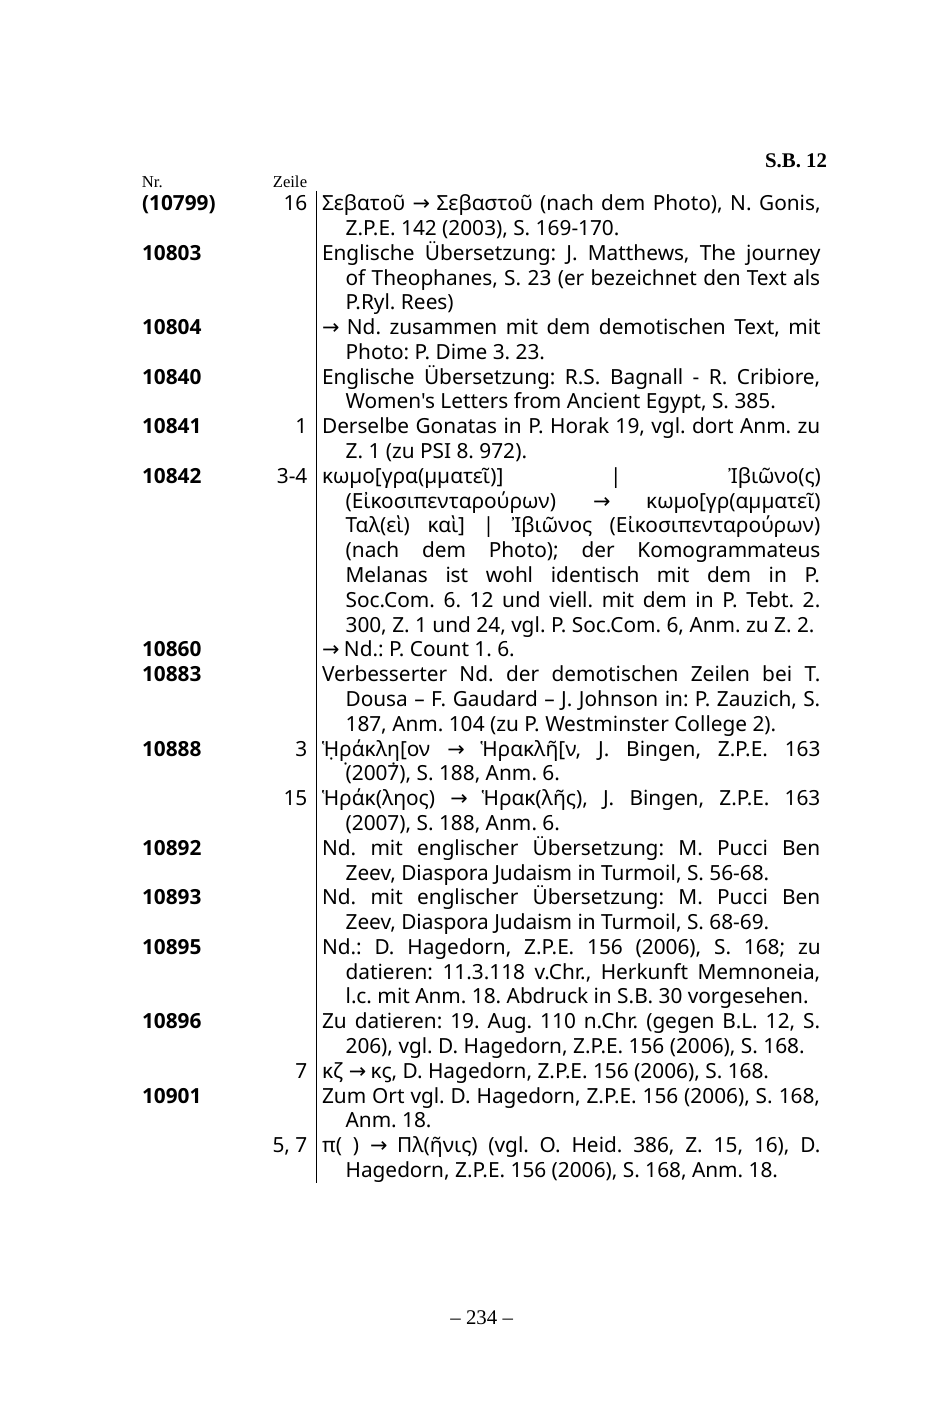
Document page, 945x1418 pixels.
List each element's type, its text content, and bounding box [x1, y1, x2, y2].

table_cell Verbesserter Nd. der demotischen Zeilen bei T. Dousa – F. Gaudard – J. Johnson in: P. Zauzich, S. 187, Anm. 104 (zu P. Westminster College 2). [317, 662, 827, 736]
table_cell 10888 [136, 736, 224, 786]
table_cell Nd.: D. Hagedorn, Z.P.E. 156 (2006), S. 168; zu datieren: 11.3.118 v.Chr., Herkunft Memnoneia, l.c. mit Anm. 18. Abdruck in S.B. 30 vorgesehen. [317, 935, 827, 1009]
table_cell 10803 [136, 240, 316, 315]
table_cell Englische Übersetzung: J. Matthews, The journey of Theophanes, S. 23 (er bezeichnet den Text als P.Ryl. Rees) [317, 240, 827, 315]
table_cell [136, 786, 224, 835]
table_cell Nd. mit englischer Übersetzung: M. Pucci Ben Zeev, Diaspora Judaism in Turmoil, S. 68-69. [317, 885, 827, 934]
table_cell [136, 1059, 224, 1083]
table_cell 16 [224, 191, 316, 240]
table_cell (10799) [136, 191, 224, 240]
table_cell Ἡράκ(ληος) → Ἡρακ(λῆς), J. Bingen, Z.P.E. 163 (2007), S. 188, Anm. 6. [317, 786, 827, 835]
table_cell [136, 1133, 224, 1182]
table_cell 10883 [136, 662, 316, 736]
table_cell π( ) → Πλ(ῆνις) (vgl. O. Heid. 386, Z. 15, 16), D. Hagedorn, Z.P.E. 156 (2006), S. 168, Anm. 18. [317, 1133, 827, 1182]
table_cell Zum Ort vgl. D. Hagedorn, Z.P.E. 156 (2006), S. 168, Anm. 18. [317, 1083, 827, 1133]
table_cell 10860 [136, 637, 316, 662]
table_cell 10896 [136, 1009, 316, 1058]
table_cell 10804 [136, 315, 316, 364]
table_cell κζ → κϛ, D. Hagedorn, Z.P.E. 156 (2006), S. 168. [317, 1059, 827, 1083]
table_cell Ἡ̣ρ̣άκλη̣[ον → Ἡρακλῆ[ν, J. Bingen, Z.P.E. 163 (2007), S. 188, Anm. 6. [317, 736, 827, 786]
table_cell 15 [224, 786, 316, 835]
table_cell 1 [224, 414, 316, 463]
table_cell 3 [224, 736, 316, 786]
table_cell 10895 [136, 935, 316, 1009]
table_cell Derselbe Gonatas in P. Horak 19, vgl. dort Anm. zu Z. 1 (zu PSI 8. 972). [317, 414, 827, 463]
table_cell 7 [224, 1059, 316, 1083]
table_cell → Nd.: P. Count 1. 6. [317, 637, 827, 662]
table_cell 10893 [136, 885, 316, 934]
table_cell Zu datieren: 19. Aug. 110 n.Chr. (gegen B.L. 12, S. 206), vgl. D. Hagedorn, Z.P.E. 156 (2006), S. 168. [317, 1009, 827, 1058]
table_cell Σεβατοῦ → Σεβαστοῦ (nach dem Photo), N. Gonis, Z.P.E. 142 (2003), S. 169-170. [317, 191, 827, 240]
table_cell → Nd. zusammen mit dem demotischen Text, mit Photo: P. Dime 3. 23. [317, 315, 827, 364]
table_cell Englische Übersetzung: R.S. Bagnall - R. Cribiore, Women's Letters from Ancient Egypt, S. 385. [317, 364, 827, 414]
table_cell 10842 [136, 464, 224, 637]
table_cell 10841 [136, 414, 224, 463]
table_cell 10840 [136, 364, 316, 414]
table_cell 10901 [136, 1083, 316, 1133]
table_cell 10892 [136, 835, 316, 885]
table_cell κωμο[γρα(μματεῖ)] | Ἰβιῶνο(ς) (Εἰκοσιπενταρούρων) → κωμο[γρ(αμματεῖ) Ταλ(εὶ) καὶ] | Ἰβιῶνος (Εἰκοσιπενταρούρων) (nach dem Photo); der Komogrammateus Melanas ist wohl identisch mit dem in P. Soc.Com. 6. 12 und viell. mit dem in P. Tebt. 2. 300, Z. 1 und 24, vgl. P. Soc.Com. 6, Anm. zu Z. 2. [317, 464, 827, 637]
table_cell 5, 7 [224, 1133, 316, 1182]
table_cell 3-4 [224, 464, 316, 637]
table_cell Nd. mit englischer Übersetzung: M. Pucci Ben Zeev, Diaspora Judaism in Turmoil, S. 56-68. [317, 835, 827, 885]
